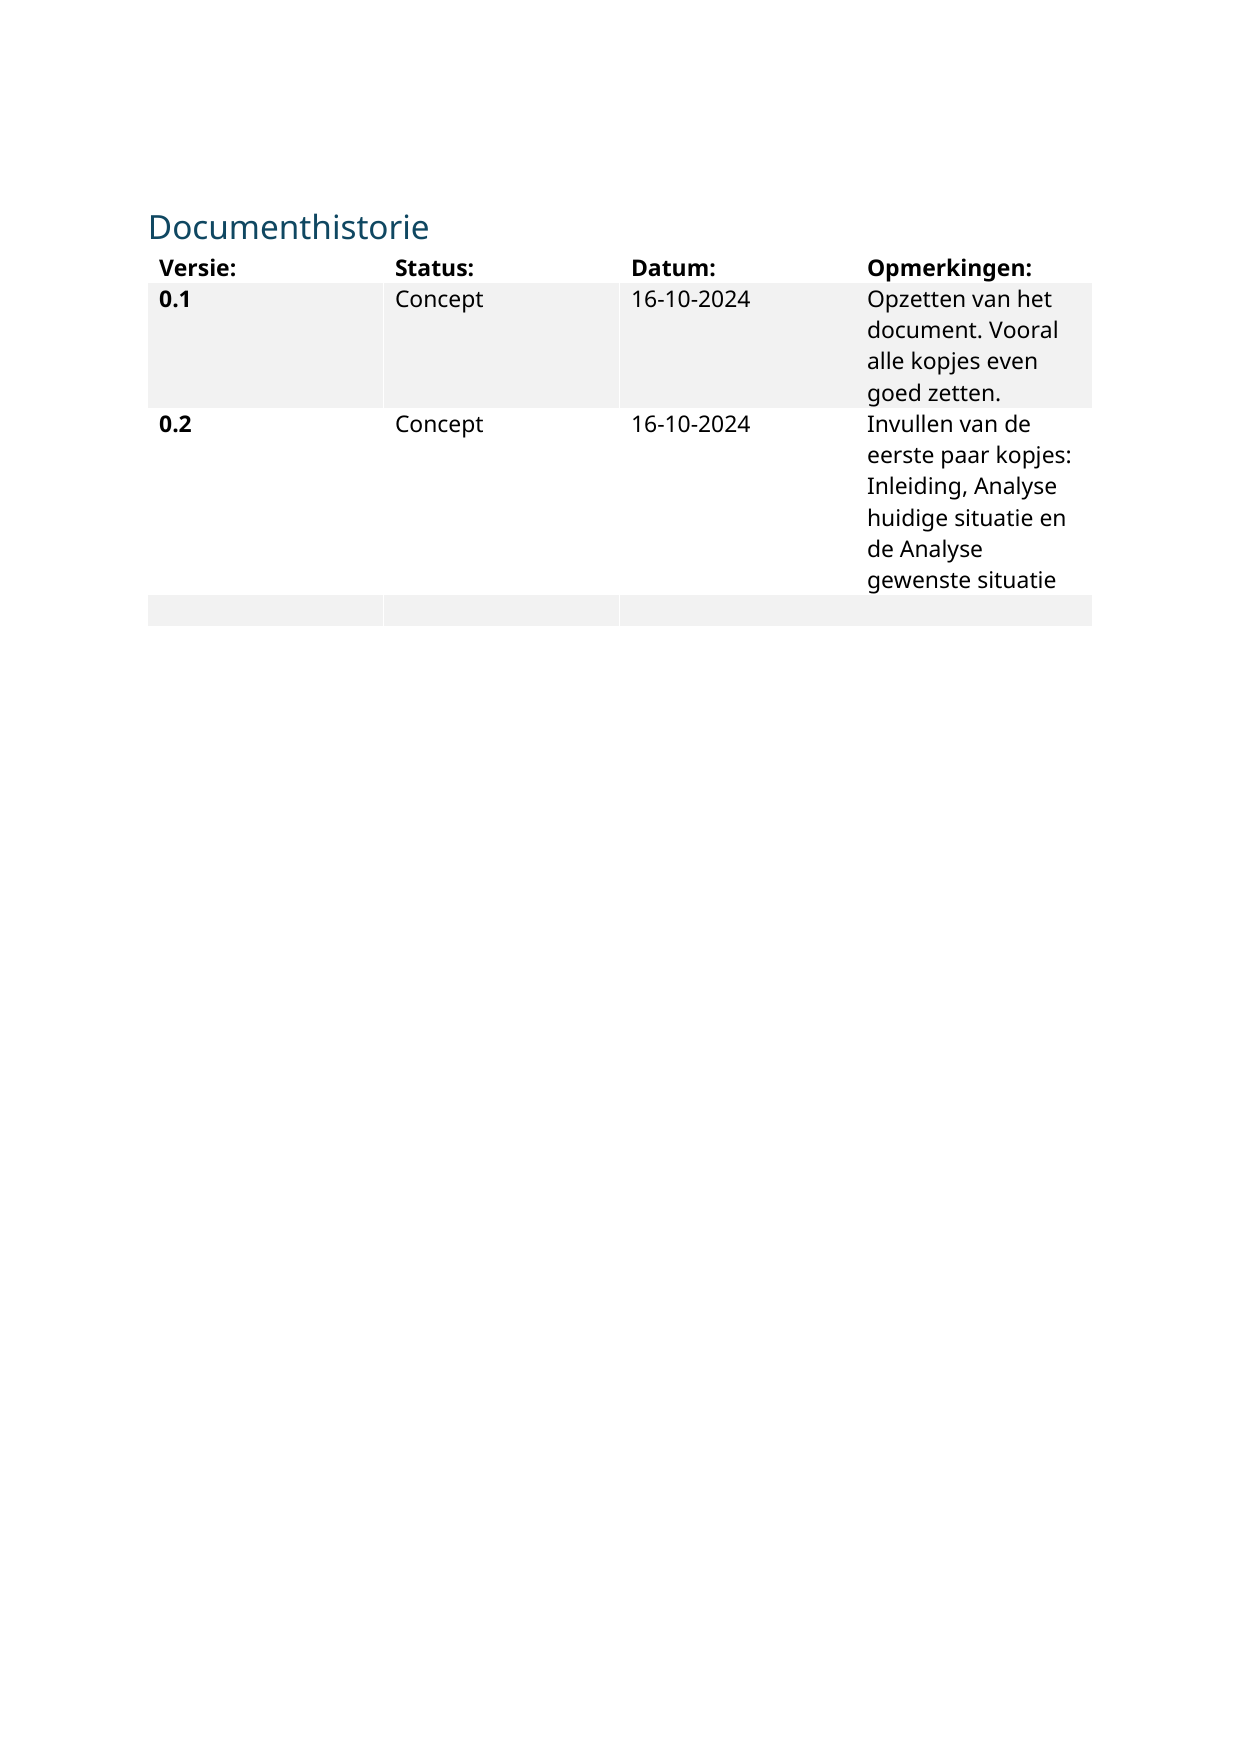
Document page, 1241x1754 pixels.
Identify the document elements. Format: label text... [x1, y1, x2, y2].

table_header Datum: [620, 251, 856, 283]
subtitle Documenthistorie [148, 204, 1093, 249]
table_cell Concept [384, 283, 619, 408]
table_cell [620, 595, 856, 626]
table_header Versie: [148, 251, 383, 283]
table_cell 0.2 [148, 408, 383, 595]
table_header Opmerkingen: [856, 251, 1092, 283]
table_header Status: [384, 251, 619, 283]
table_cell 16-10-2024 [620, 408, 856, 595]
table_cell [148, 595, 383, 626]
table_cell [384, 595, 619, 626]
table_cell Opzetten van het document. Vooral alle kopjes even goed zetten. [856, 283, 1092, 408]
table_cell 0.1 [148, 283, 383, 408]
table_cell 16-10-2024 [620, 283, 856, 408]
table_cell Concept [384, 408, 619, 595]
table_cell [856, 595, 1092, 626]
table_cell Invullen van de eerste paar kopjes: Inleiding, Analyse huidige situatie en de Analyse gewenste situatie [856, 408, 1092, 595]
